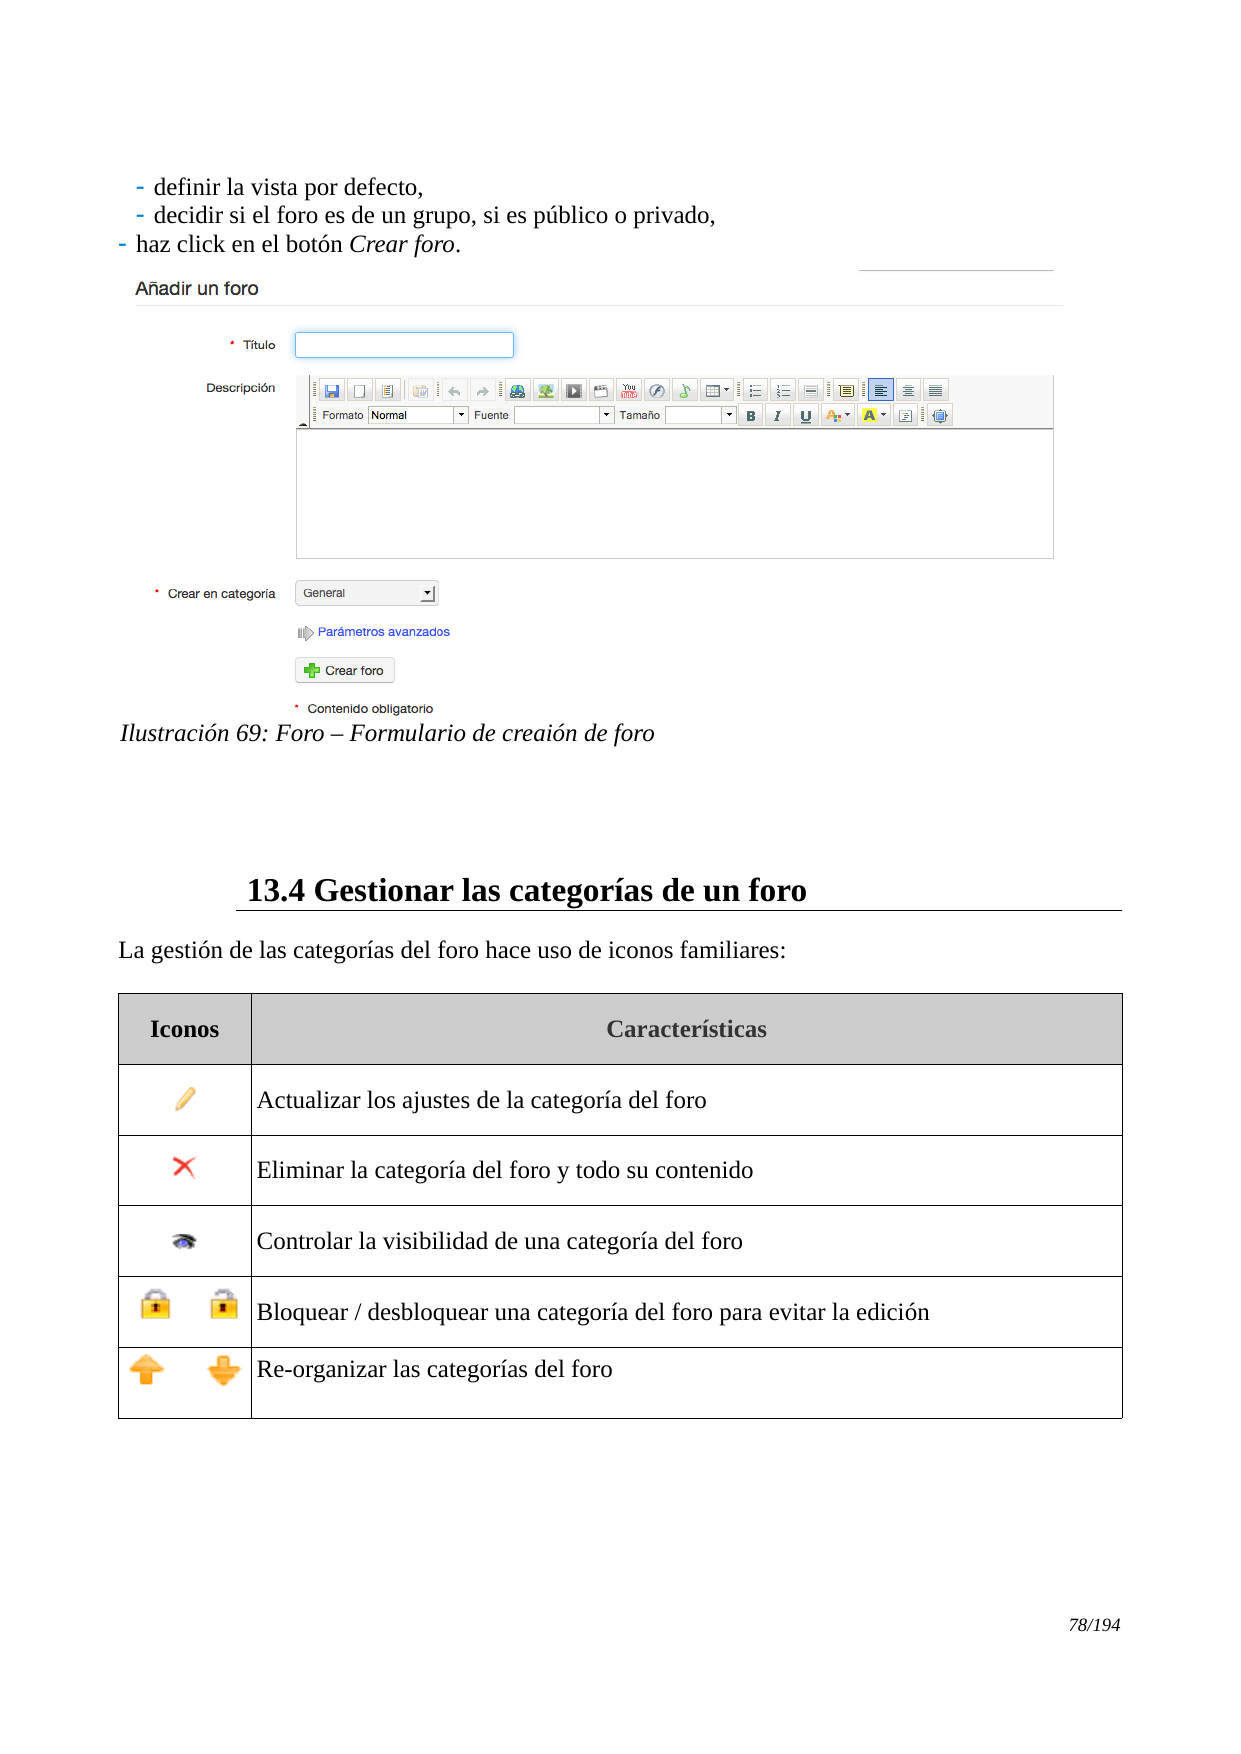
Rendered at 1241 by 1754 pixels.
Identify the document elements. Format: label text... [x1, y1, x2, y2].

text Ilustración 69: Foro – Formulario de creaión de foro [120, 718, 1120, 746]
subtitle Gestionar las categorías de un foro [236, 870, 1122, 910]
table_cell [119, 1136, 251, 1205]
table_cell Bloquear / desbloquear una categoría del foro para evitar la edición [252, 1277, 1122, 1347]
picture [161, 1230, 201, 1255]
table_cell [119, 1065, 251, 1083]
table_cell [119, 1348, 251, 1354]
table_cell Actualizar los ajustes de la categoría del foro [252, 1065, 1122, 1134]
table_cell Eliminar la categoría del foro y todo su contenido [252, 1136, 1122, 1205]
table_cell [119, 1355, 251, 1418]
table_header Características [252, 994, 1122, 1064]
picture [125, 1354, 243, 1386]
picture [169, 1151, 201, 1185]
table_cell Re-organizar las categorías del foro [252, 1348, 1122, 1418]
picture [170, 1083, 200, 1117]
list definir la vista por defecto, [136, 172, 1122, 200]
table_cell [119, 1084, 251, 1134]
list decidir si el foro es de un grupo, si es público o privado, [136, 200, 1122, 229]
picture [122, 1283, 247, 1328]
picture [126, 270, 1063, 718]
text La gestión de las categorías del foro hace uso de iconos familiares: [118, 935, 1122, 964]
table_cell Controlar la visibilidad de una categoría del foro [252, 1206, 1122, 1276]
list haz click en el botón Crear foro. [118, 229, 1122, 258]
table_header Iconos [119, 994, 251, 1064]
table_cell [119, 1277, 251, 1347]
table_cell [119, 1206, 251, 1276]
